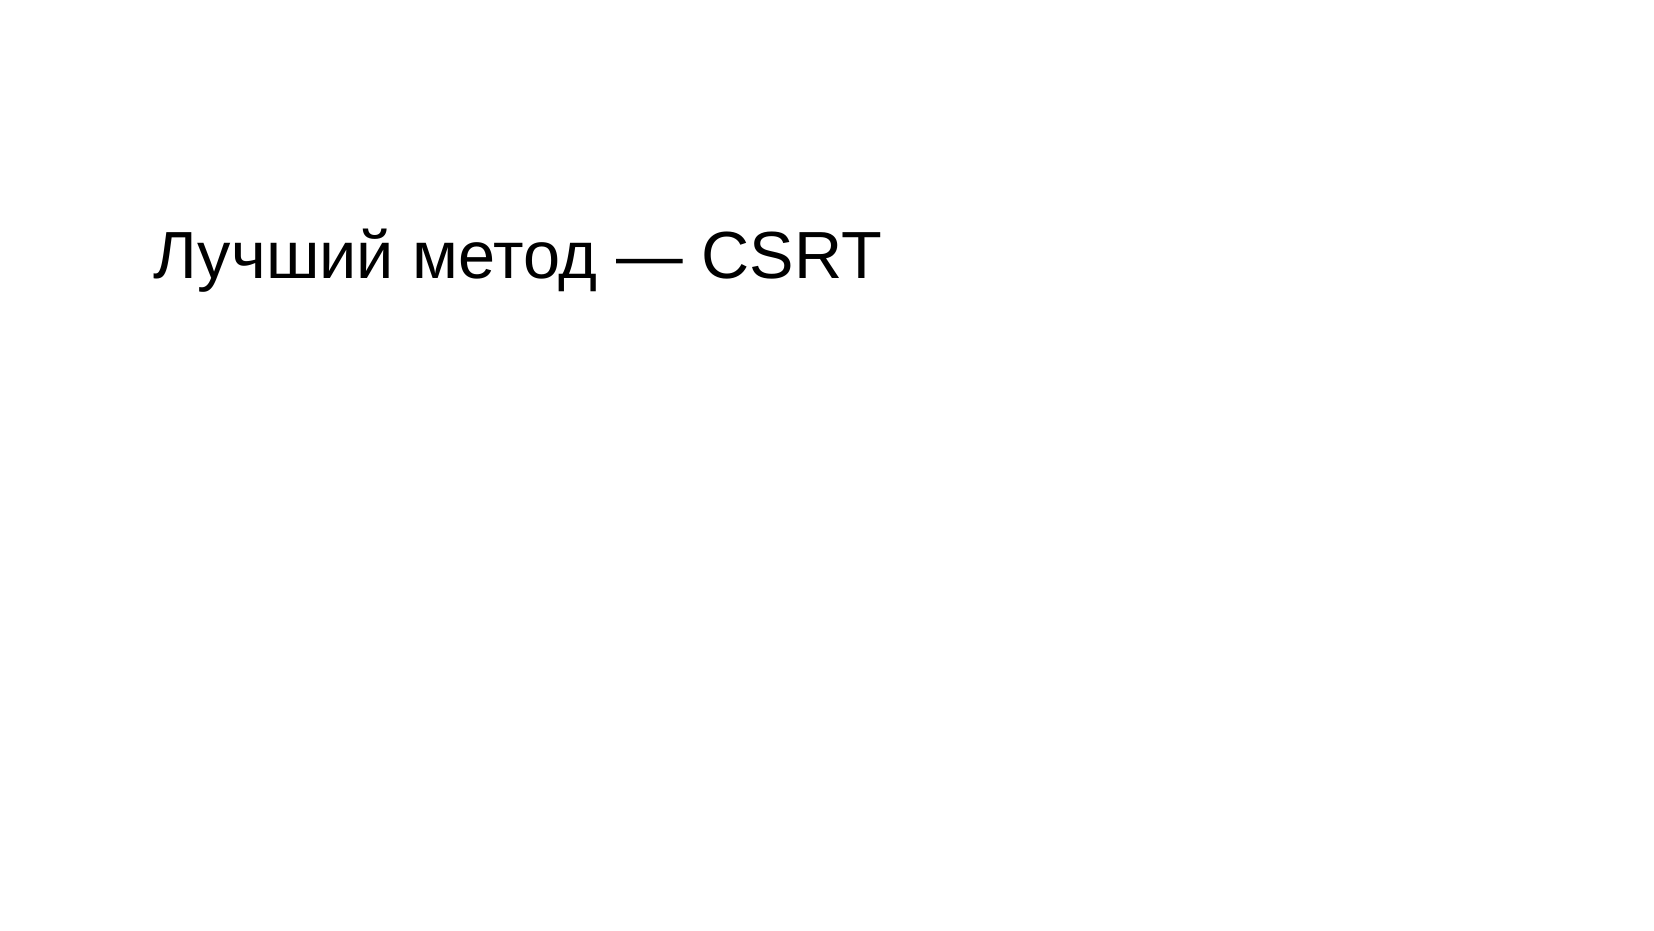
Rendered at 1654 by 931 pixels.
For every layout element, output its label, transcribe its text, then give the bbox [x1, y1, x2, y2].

list Лучший метод — CSRT [82, 217, 1571, 758]
